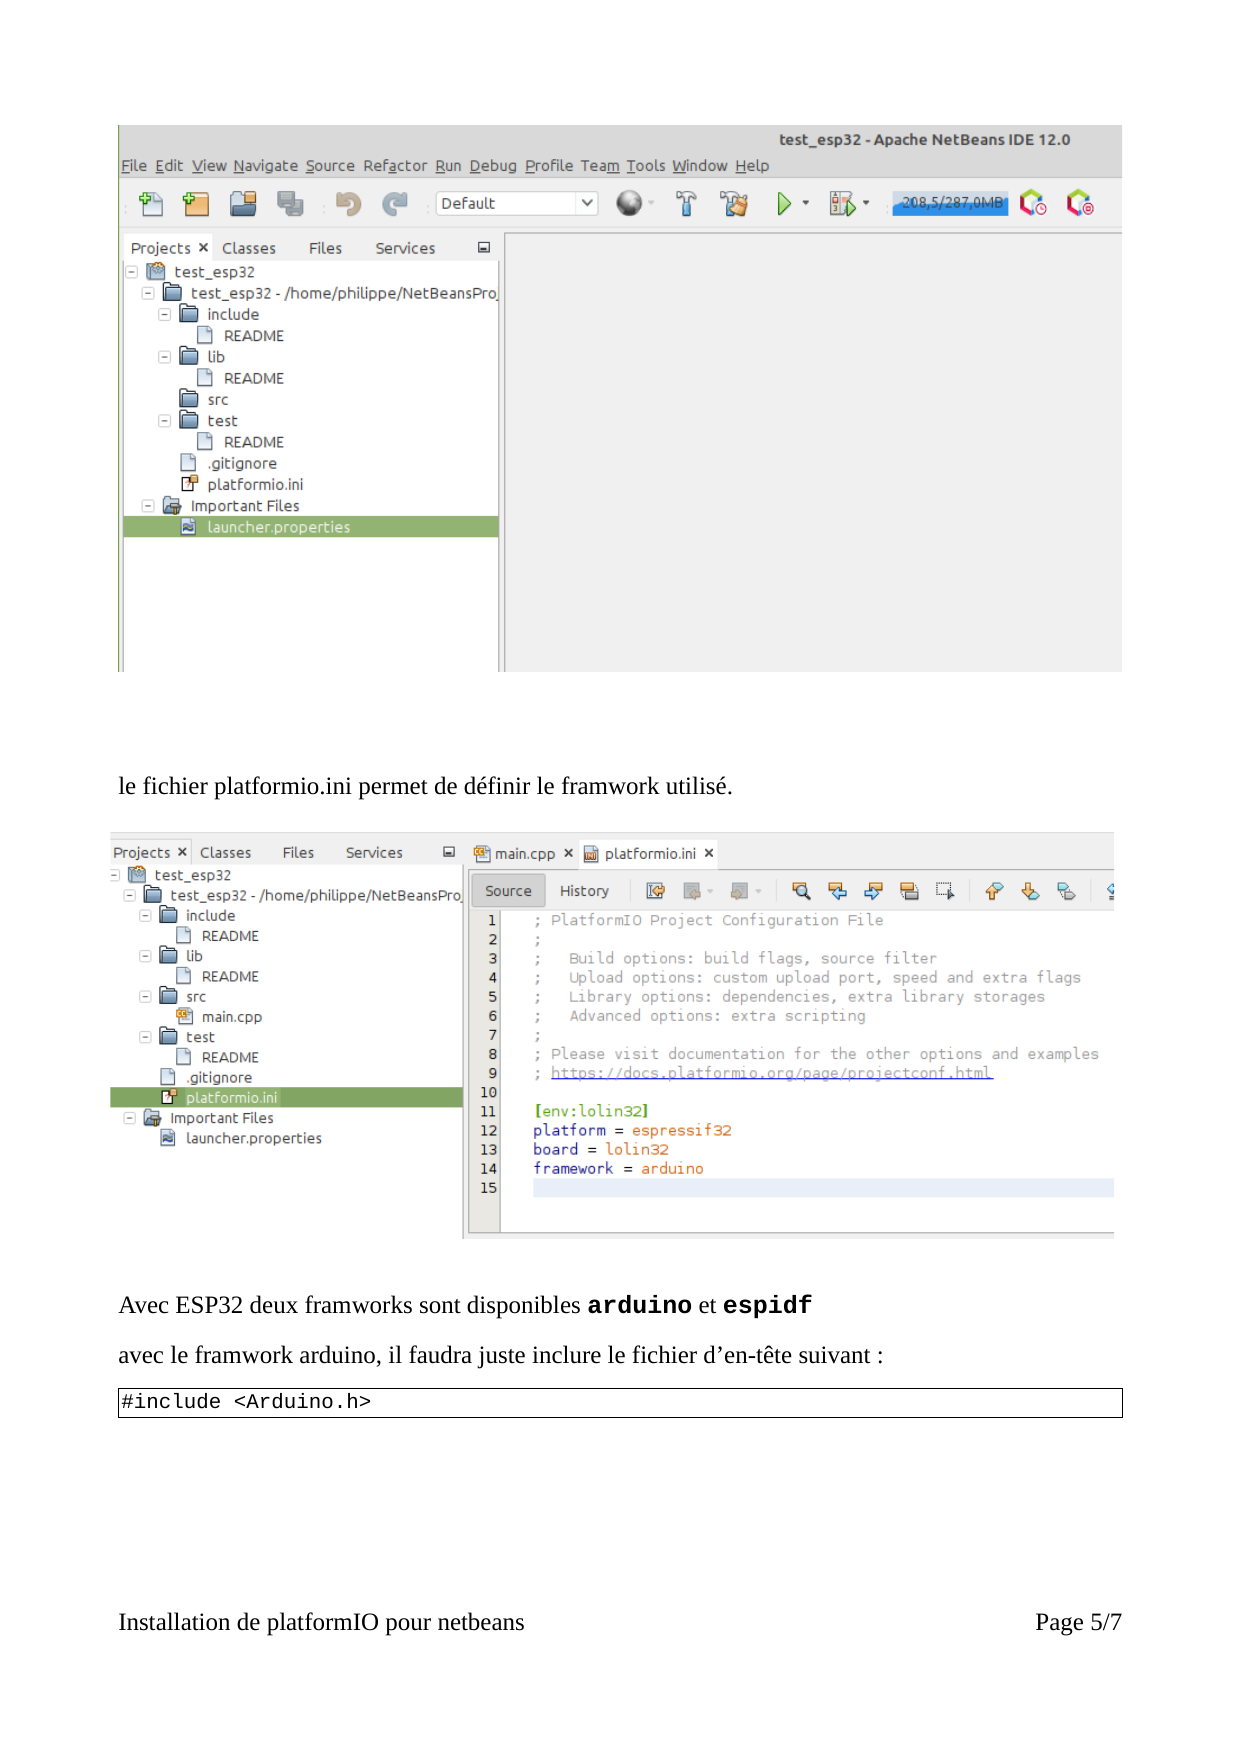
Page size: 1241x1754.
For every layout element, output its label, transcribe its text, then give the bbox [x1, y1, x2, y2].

picture [118, 125, 1123, 672]
text avec le framwork arduino, il faudra juste inclure le fichier d’en-tête suivant : [118, 1340, 1122, 1369]
picture [110, 832, 1115, 1239]
text #include <Arduino.h> [119, 1389, 1122, 1417]
text le fichier platformio.ini permet de définir le framwork utilisé. [118, 771, 1122, 800]
text Avec ESP32 deux framworks sont disponibles arduino et espidf [118, 1290, 1122, 1321]
